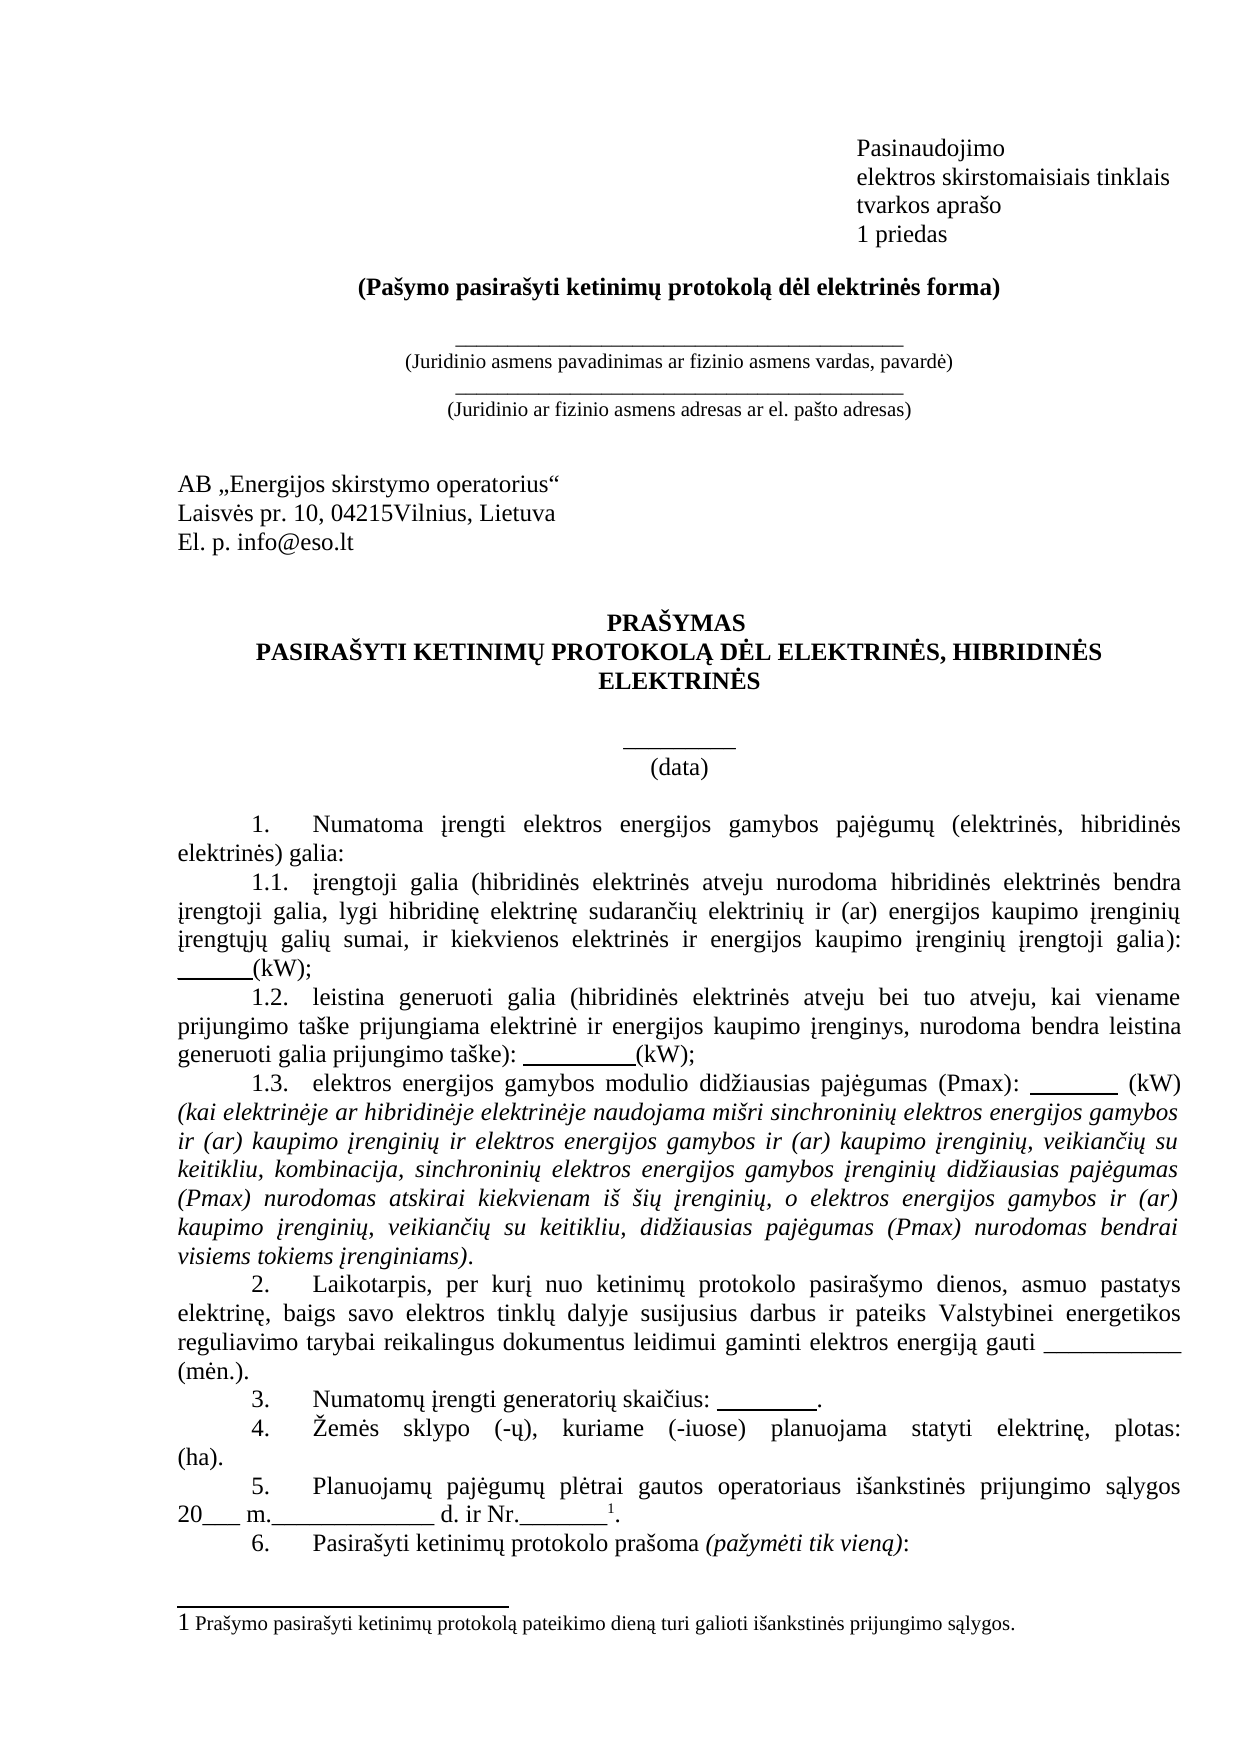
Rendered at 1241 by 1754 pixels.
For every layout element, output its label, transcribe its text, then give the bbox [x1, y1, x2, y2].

text PRAŠYMAS [177, 608, 1181, 637]
text (Juridinio ar fizinio asmens adresas ar el. pašto adresas) [177, 397, 1181, 421]
text elektros skirstomaisiais tinklais [856, 162, 1181, 190]
text (Pašymo pasirašyti ketinimų protokolą dėl elektrinės forma) [177, 272, 1181, 301]
text 1 priedas [856, 219, 1181, 248]
text ___________________________________________ [177, 373, 1181, 397]
text PASIRAŠYTI KETINIMŲ PROTOKOLĄ DĖL ELEKTRINĖS, HIBRIDINĖS ELEKTRINĖS [177, 637, 1181, 694]
text tvarkos aprašo [856, 190, 1181, 219]
text _________ [177, 723, 1181, 752]
text El. p. info@eso.lt [177, 527, 1181, 555]
text 2. Laikotarpis, per kurį nuo ketinimų protokolo pasirašymo dienos, asmuo pastatys elektrinę, baigs savo elektros tinklų dalyje susijusius darbus ir pateiks Valstybinei energetikos reguliavimo tarybai reikalingus dokumentus leidimui gaminti elektros energiją gauti ___________ (mėn.). [177, 1269, 1181, 1384]
text Laisvės pr. 10, 04215Vilnius, Lietuva [177, 498, 1181, 527]
text 1.3. elektros energijos gamybos modulio didžiausias pajėgumas (Pmax): _______ (kW) (kai elektrinėje ar hibridinėje elektrinėje naudojama mišri sinchroninių elektros energijos gamybos ir (ar) kaupimo įrenginių ir elektros energijos gamybos ir (ar) kaupimo įrenginių, veikiančių su keitikliu, kombinacija, sinchroninių elektros energijos gamybos įrenginių didžiausias pajėgumas (Pmax) nurodomas atskirai kiekvienam iš šių įrenginių, o elektros energijos gamybos ir (ar) kaupimo įrenginių, veikiančių su keitikliu, didžiausias pajėgumas (Pmax) nurodomas bendrai visiems tokiems įrenginiams). [177, 1068, 1181, 1269]
text ___________________________________________ [177, 325, 1181, 349]
text 4. Žemės sklypo (-ų), kuriame (-iuose) planuojama statyti elektrinę, plotas: (ha). [177, 1413, 1181, 1471]
text 1.2. leistina generuoti galia (hibridinės elektrinės atveju bei tuo atveju, kai viename prijungimo taške prijungiama elektrinė ir energijos kaupimo įrenginys, nurodoma bendra leistina generuoti galia prijungimo taške): (kW); [177, 982, 1181, 1068]
text (data) [177, 752, 1181, 781]
text AB „Energijos skirstymo operatorius“ [177, 469, 1181, 498]
text Pasinaudojimo [856, 133, 1181, 162]
text 1. Numatoma įrengti elektros energijos gamybos pajėgumų (elektrinės, hibridinės elektrinės) galia: [177, 809, 1181, 867]
text Prašymo pasirašyti ketinimų protokolą pateikimo dieną turi galioti išankstinės prijungimo sąlygos. [177, 1607, 1181, 1636]
text 1.1. įrengtoji galia (hibridinės elektrinės atveju nurodoma hibridinės elektrinės bendra įrengtoji galia, lygi hibridinę elektrinę sudarančių elektrinių ir (ar) energijos kaupimo įrenginių įrengtųjų galių sumai, ir kiekvienos elektrinės ir energijos kaupimo įrenginių įrengtoji galia): ______(kW); [177, 867, 1181, 982]
text (Juridinio asmens pavadinimas ar fizinio asmens vardas, pavardė) [177, 349, 1181, 373]
text 3. Numatomų įrengti generatorių skaičius: . [177, 1384, 1181, 1413]
text 6. Pasirašyti ketinimų protokolo prašoma (pažymėti tik vieną): [177, 1528, 1181, 1557]
text 5. Planuojamų pajėgumų plėtrai gautos operatoriaus išankstinės prijungimo sąlygos 20___ m._____________ d. ir Nr._______. [177, 1471, 1181, 1528]
